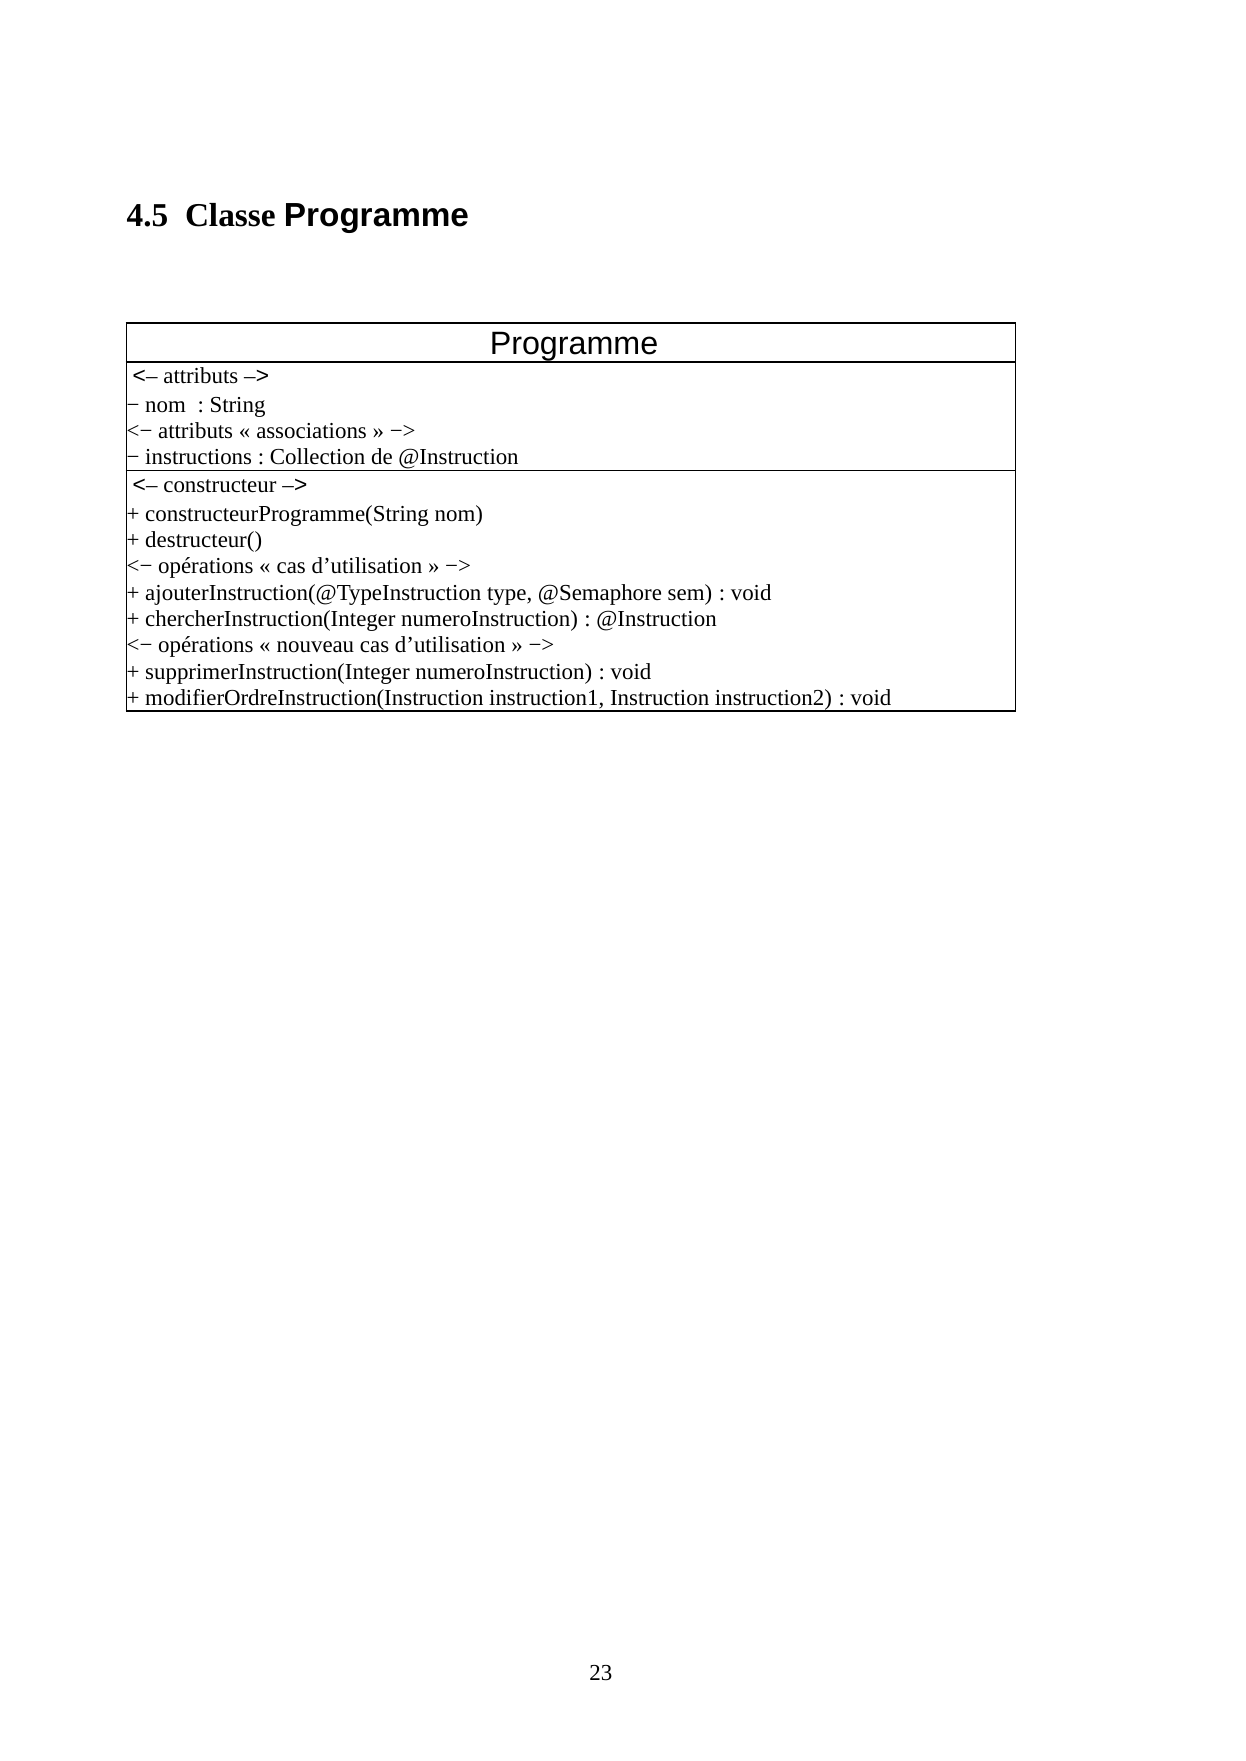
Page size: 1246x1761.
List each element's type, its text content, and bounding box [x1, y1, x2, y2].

table_cell + modifierOrdreInstruction(Instruction instruction1, Instruction instruction2) : void [127, 684, 1015, 710]
table_cell + constructeurProgramme(String nom) [127, 500, 1015, 526]
table_cell + supprimerInstruction(Integer numeroInstruction) : void [127, 658, 1015, 684]
table_cell + destructeur() [127, 526, 1015, 552]
table_cell − instructions : Collection de @Instruction [127, 444, 1015, 470]
table_cell + ajouterInstruction(@TypeInstruction type, @Semaphore sem) : void [127, 579, 1015, 605]
subtitle 4.5 Classe Programme [126, 195, 1075, 234]
table_header Programme [127, 324, 1015, 361]
table_cell <− opérations « cas d’utilisation » −> [127, 552, 1015, 579]
table_cell <– attributs –> [127, 363, 1015, 391]
table_cell <− attributs « associations » −> [127, 417, 1015, 443]
table_cell + chercherInstruction(Integer numeroInstruction) : @Instruction [127, 605, 1015, 631]
table_cell <− opérations « nouveau cas d’utilisation » −> [127, 631, 1015, 658]
table_cell − nom : String [127, 391, 1015, 417]
table_cell <– constructeur –> [127, 471, 1015, 499]
